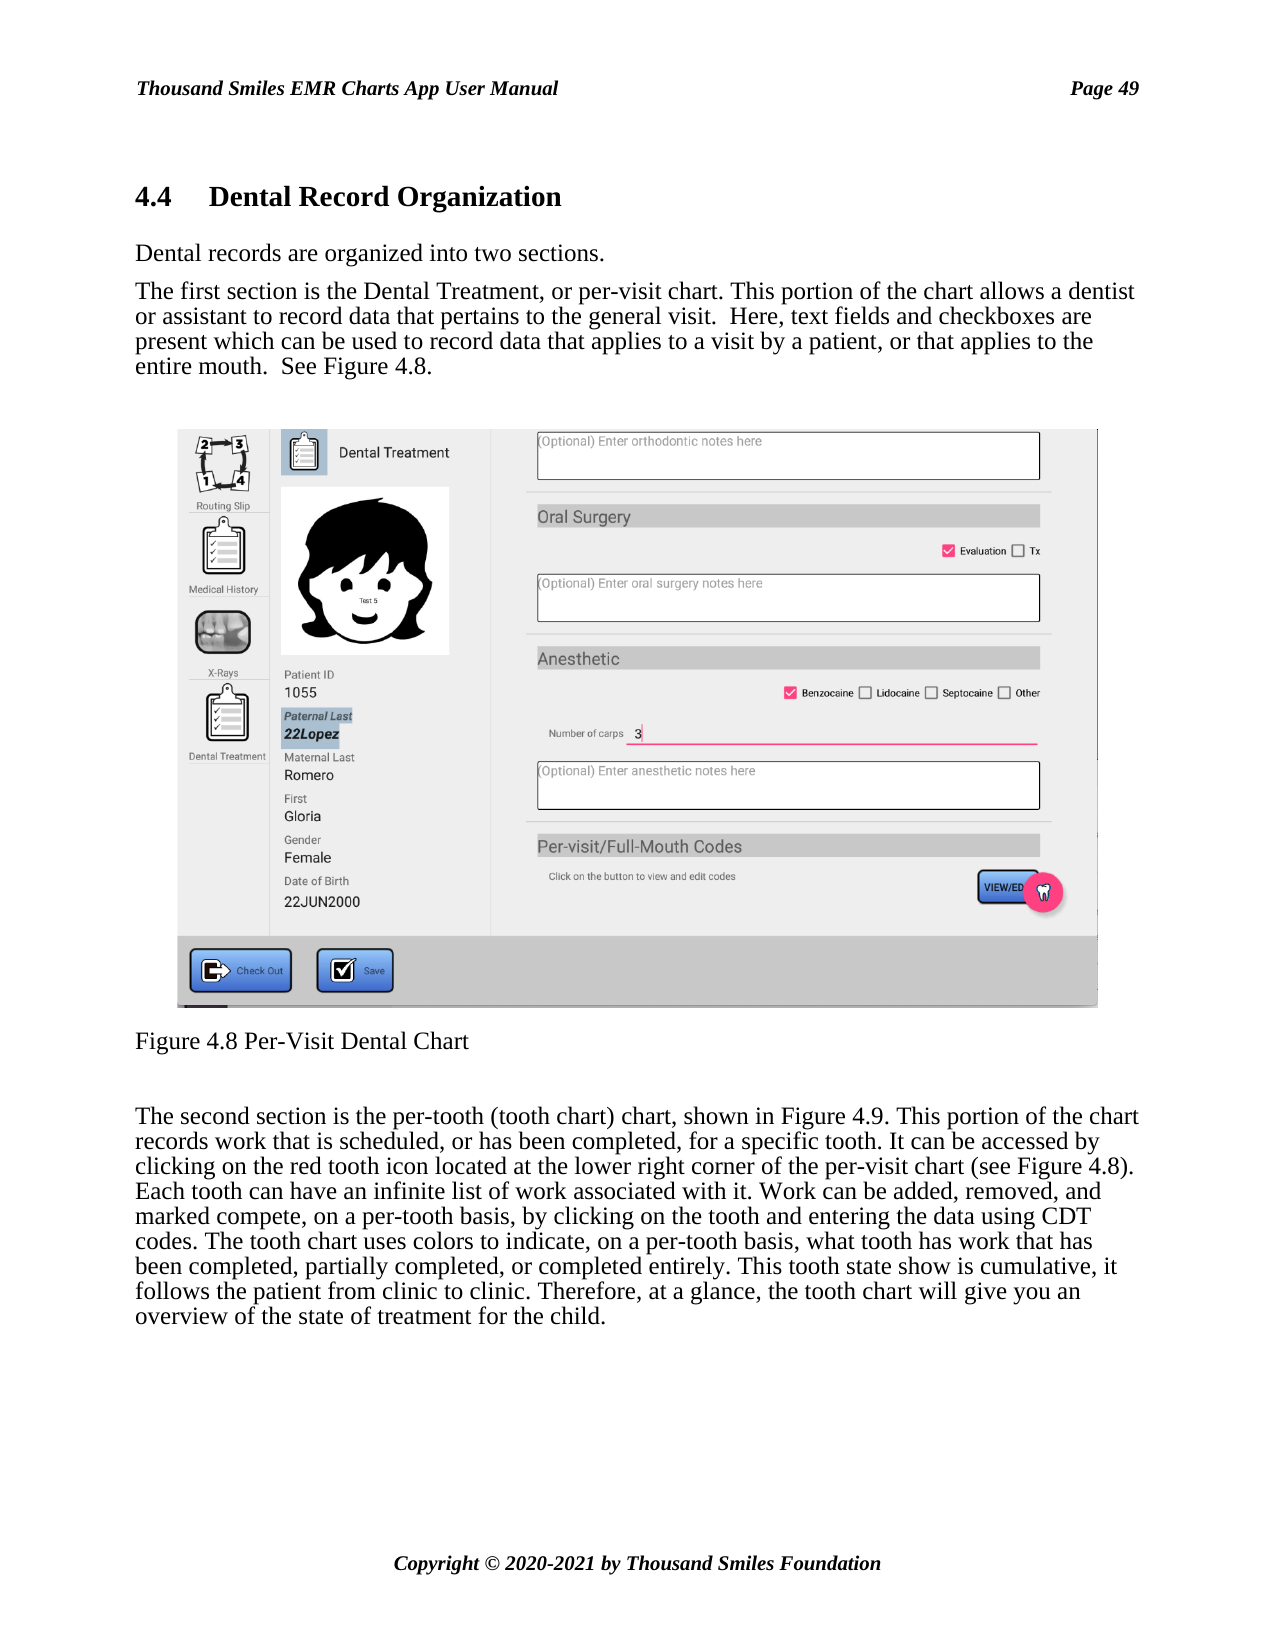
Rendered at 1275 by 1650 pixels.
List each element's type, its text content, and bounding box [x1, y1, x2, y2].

text Dental records are organized into two sections. [135, 242, 1140, 267]
picture [177, 429, 1098, 1008]
text The first section is the Dental Treatment, or per-visit chart. This portion of the chart allows a dentist or assistant to record data that pertains to the general visit. Here, text fields and checkboxes are present which can be used to record data that applies to a visit by a patient, or that applies to the entire mouth. See Figure 4.8. [135, 279, 1140, 379]
text The second section is the per-tooth (tooth chart) chart, shown in Figure 4.9. This portion of the chart records work that is scheduled, or has been completed, for a specific tooth. It can be accessed by clicking on the red tooth icon located at the lower right corner of the per-visit chart (see Figure 4.8). Each tooth can have an infinite list of work associated with it. Work can be added, removed, and marked compete, on a per-tooth basis, by clicking on the tooth and entering the data using CDT codes. The tooth chart uses colors to indicate, on a per-tooth basis, what tooth has work that has been completed, partially completed, or completed entirely. This tooth state show is cumulative, it follows the patient from clinic to clinic. Therefore, at a glance, the tooth chart will give you an overview of the state of treatment for the child. [135, 1104, 1140, 1329]
text Figure 4.8 Per-Visit Dental Chart [135, 1029, 1140, 1054]
subtitle Dental Record Organization [135, 179, 1140, 213]
